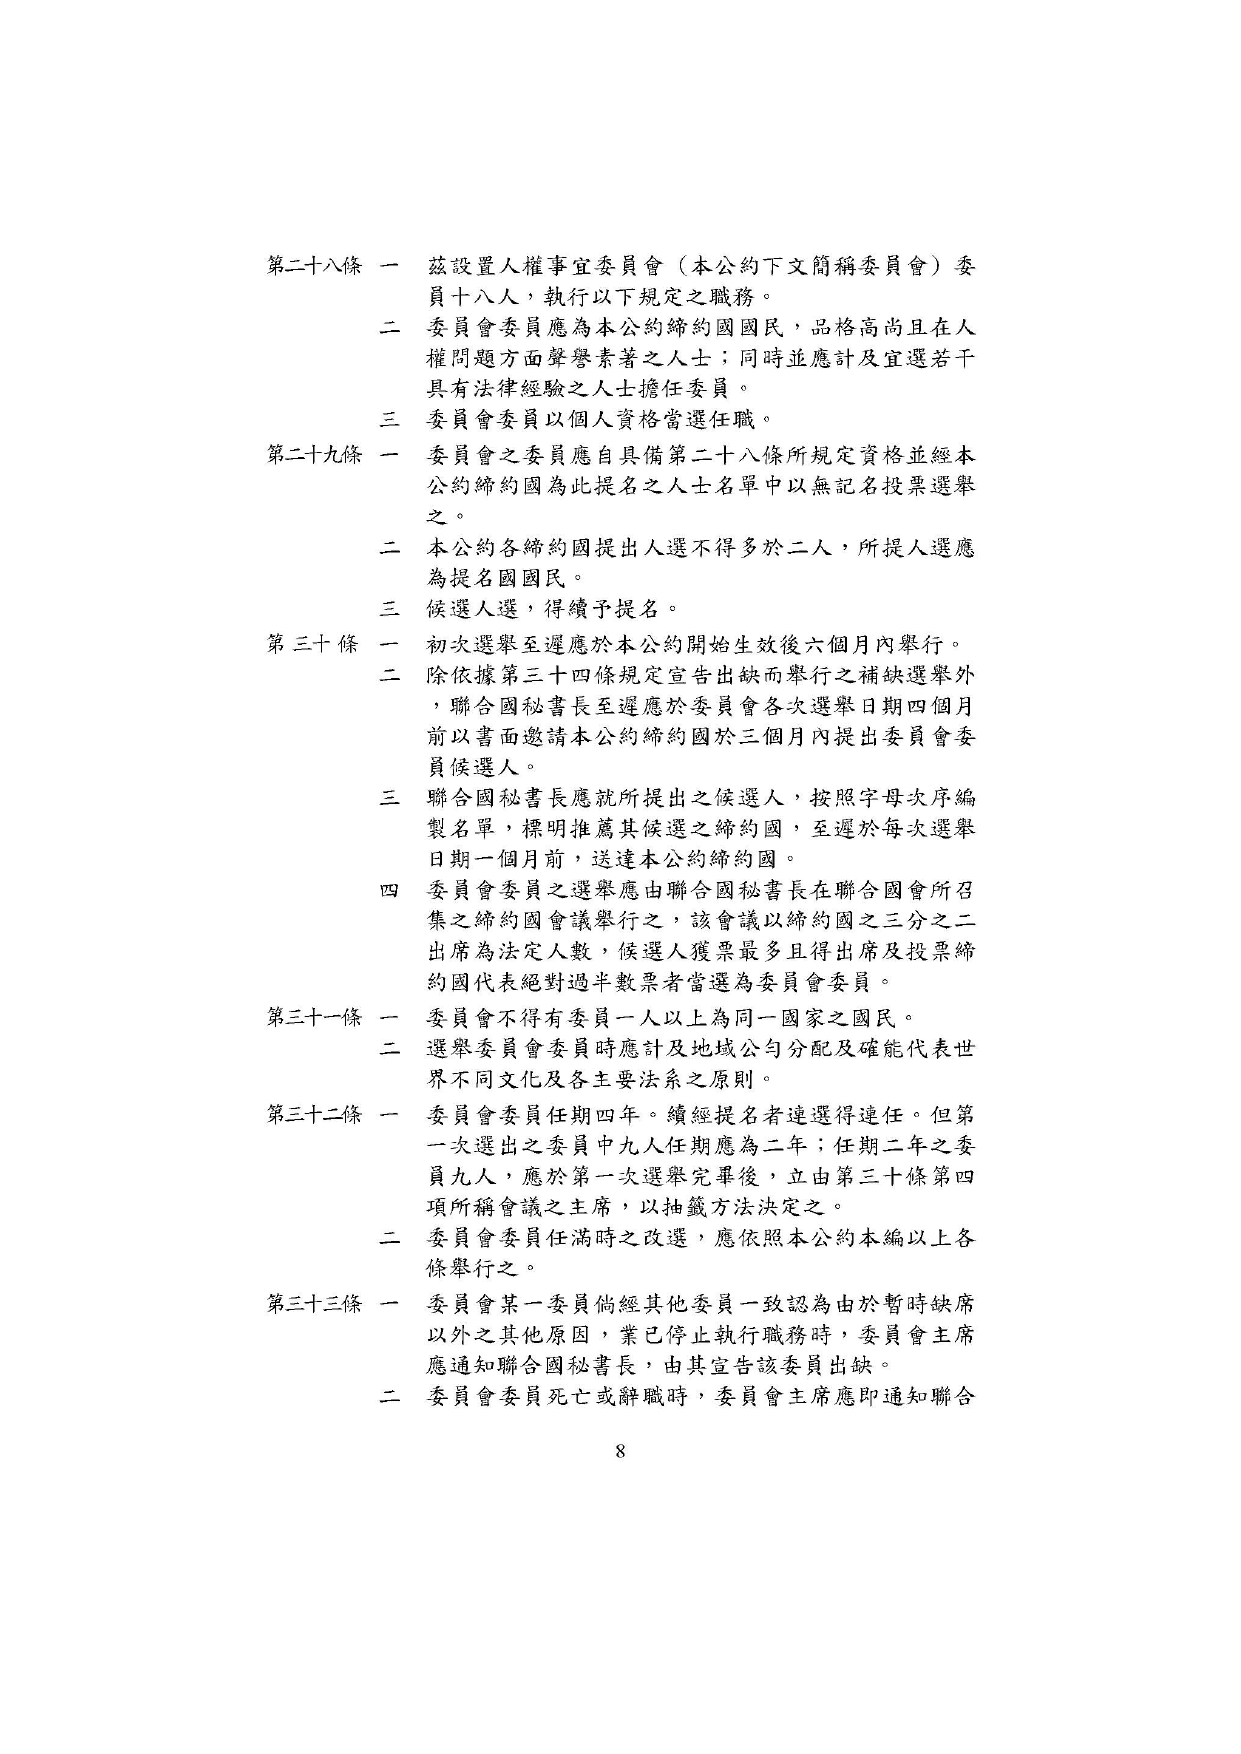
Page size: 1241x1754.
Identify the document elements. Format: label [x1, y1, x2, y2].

picture [118, 127, 1122, 1546]
